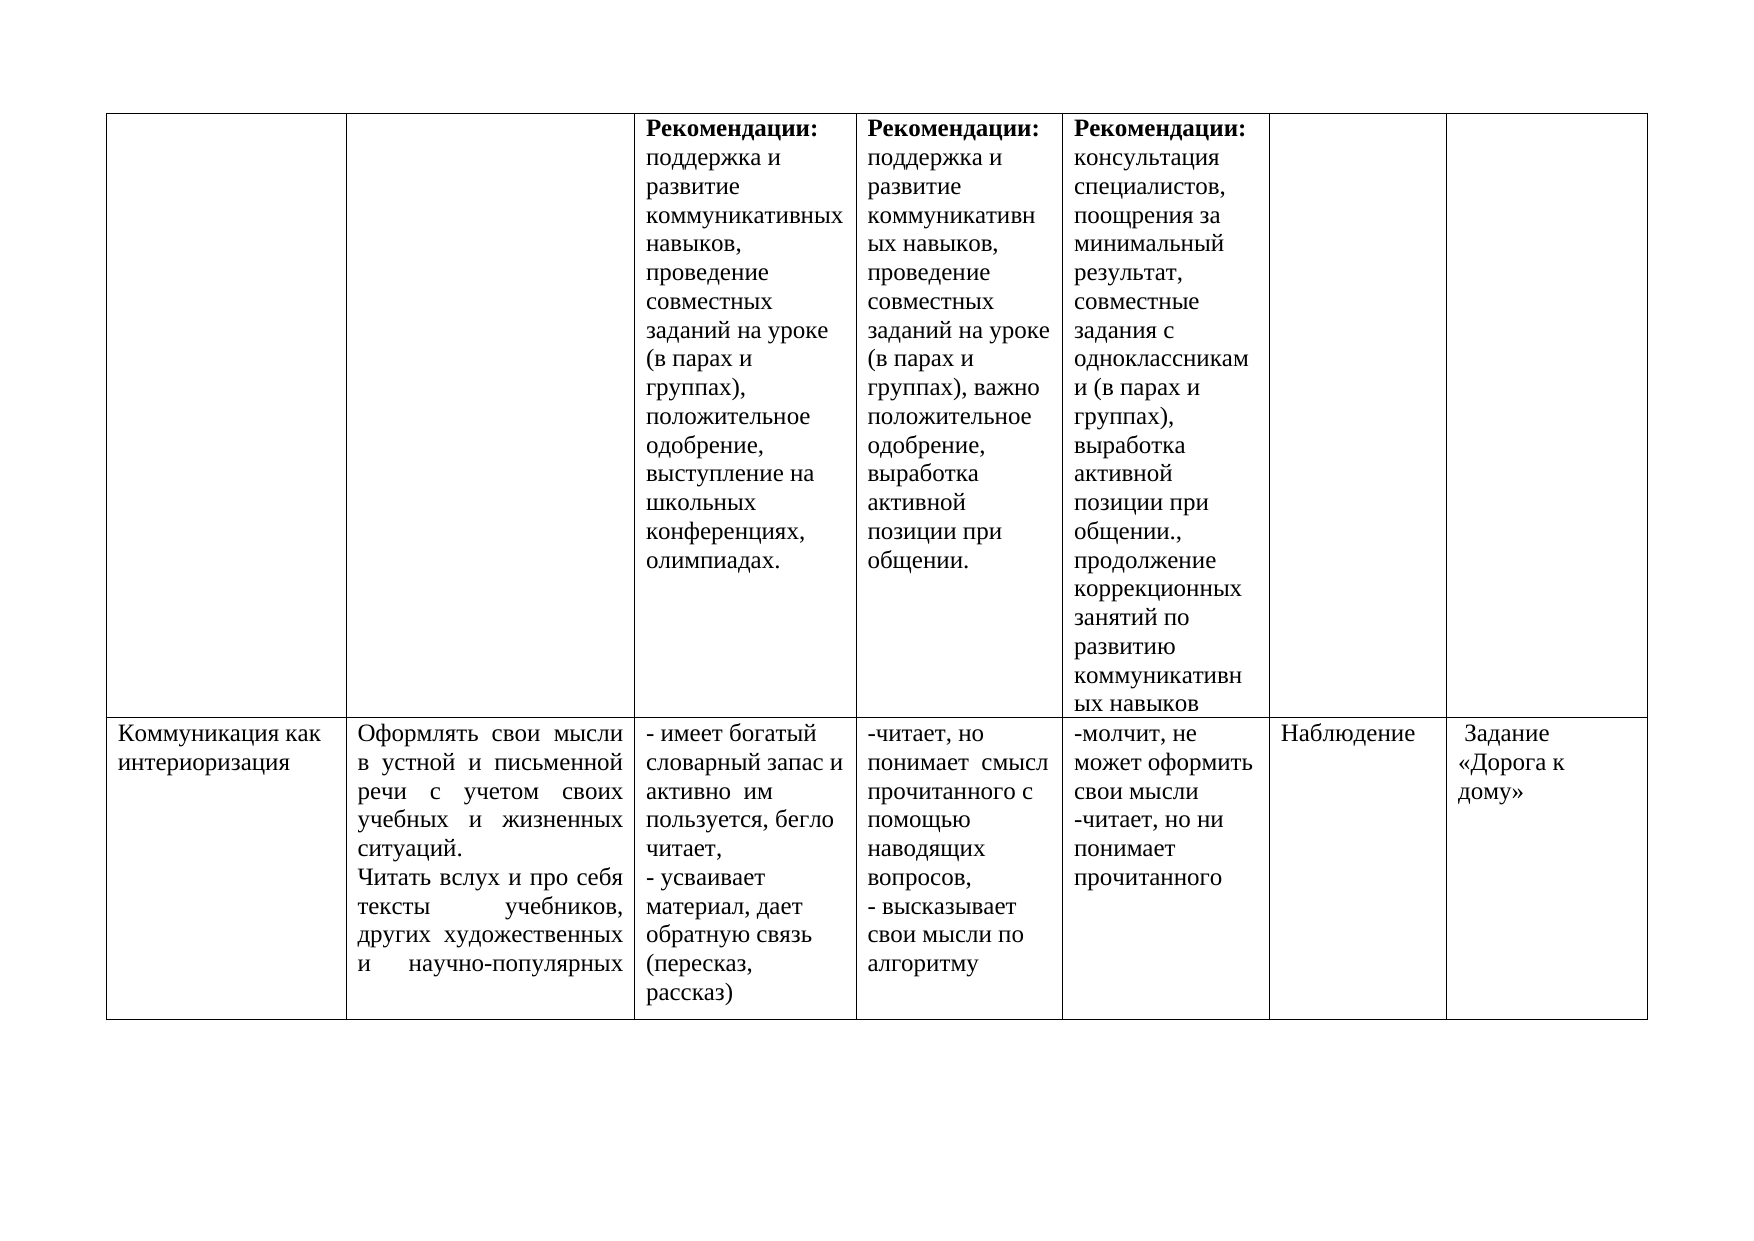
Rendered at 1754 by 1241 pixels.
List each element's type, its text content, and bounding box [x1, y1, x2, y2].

table_cell Рекомендации: консультация специалистов, поощрения за минимальный результат, совместные задания с одноклассниками (в парах и группах), выработка активной позиции при общении., продолжение коррекционных занятий по развитию коммуникативных навыков [1063, 114, 1269, 717]
table_cell [1270, 114, 1446, 717]
table_cell Оформлять свои мысли в устной и письменной речи с учетом своих учебных и жизненных ситуаций. Читать вслух и про себя тексты учебников, других художественных и научно-популярных [347, 718, 634, 1019]
table_cell [347, 114, 634, 717]
table_cell Задание «Дорога к дому» [1447, 718, 1647, 1019]
table_cell [1447, 114, 1647, 717]
table_cell Наблюдение [1270, 718, 1446, 1019]
table_cell Рекомендации: поддержка и развитие коммуникативных навыков, проведение совместных заданий на уроке (в парах и группах), положительное одобрение, выступление на школьных конференциях, олимпиадах. [635, 114, 856, 717]
table_cell [107, 114, 346, 717]
table_cell -молчит, не может оформить свои мысли -читает, но ни понимает прочитанного [1063, 718, 1269, 1019]
table_cell -читает, но понимает смысл прочитанного с помощью наводящих вопросов, - высказывает свои мысли по алгоритму [857, 718, 1062, 1019]
table_cell - имеет богатый словарный запас и активно им пользуется, бегло читает, - усваивает материал, дает обратную связь (пересказ, рассказ) [635, 718, 856, 1019]
table_cell Коммуникация как интериоризация [107, 718, 346, 1019]
table_cell Рекомендации: поддержка и развитие коммуникативных навыков, проведение совместных заданий на уроке (в парах и группах), важно положительное одобрение, выработка активной позиции при общении. [857, 114, 1062, 717]
